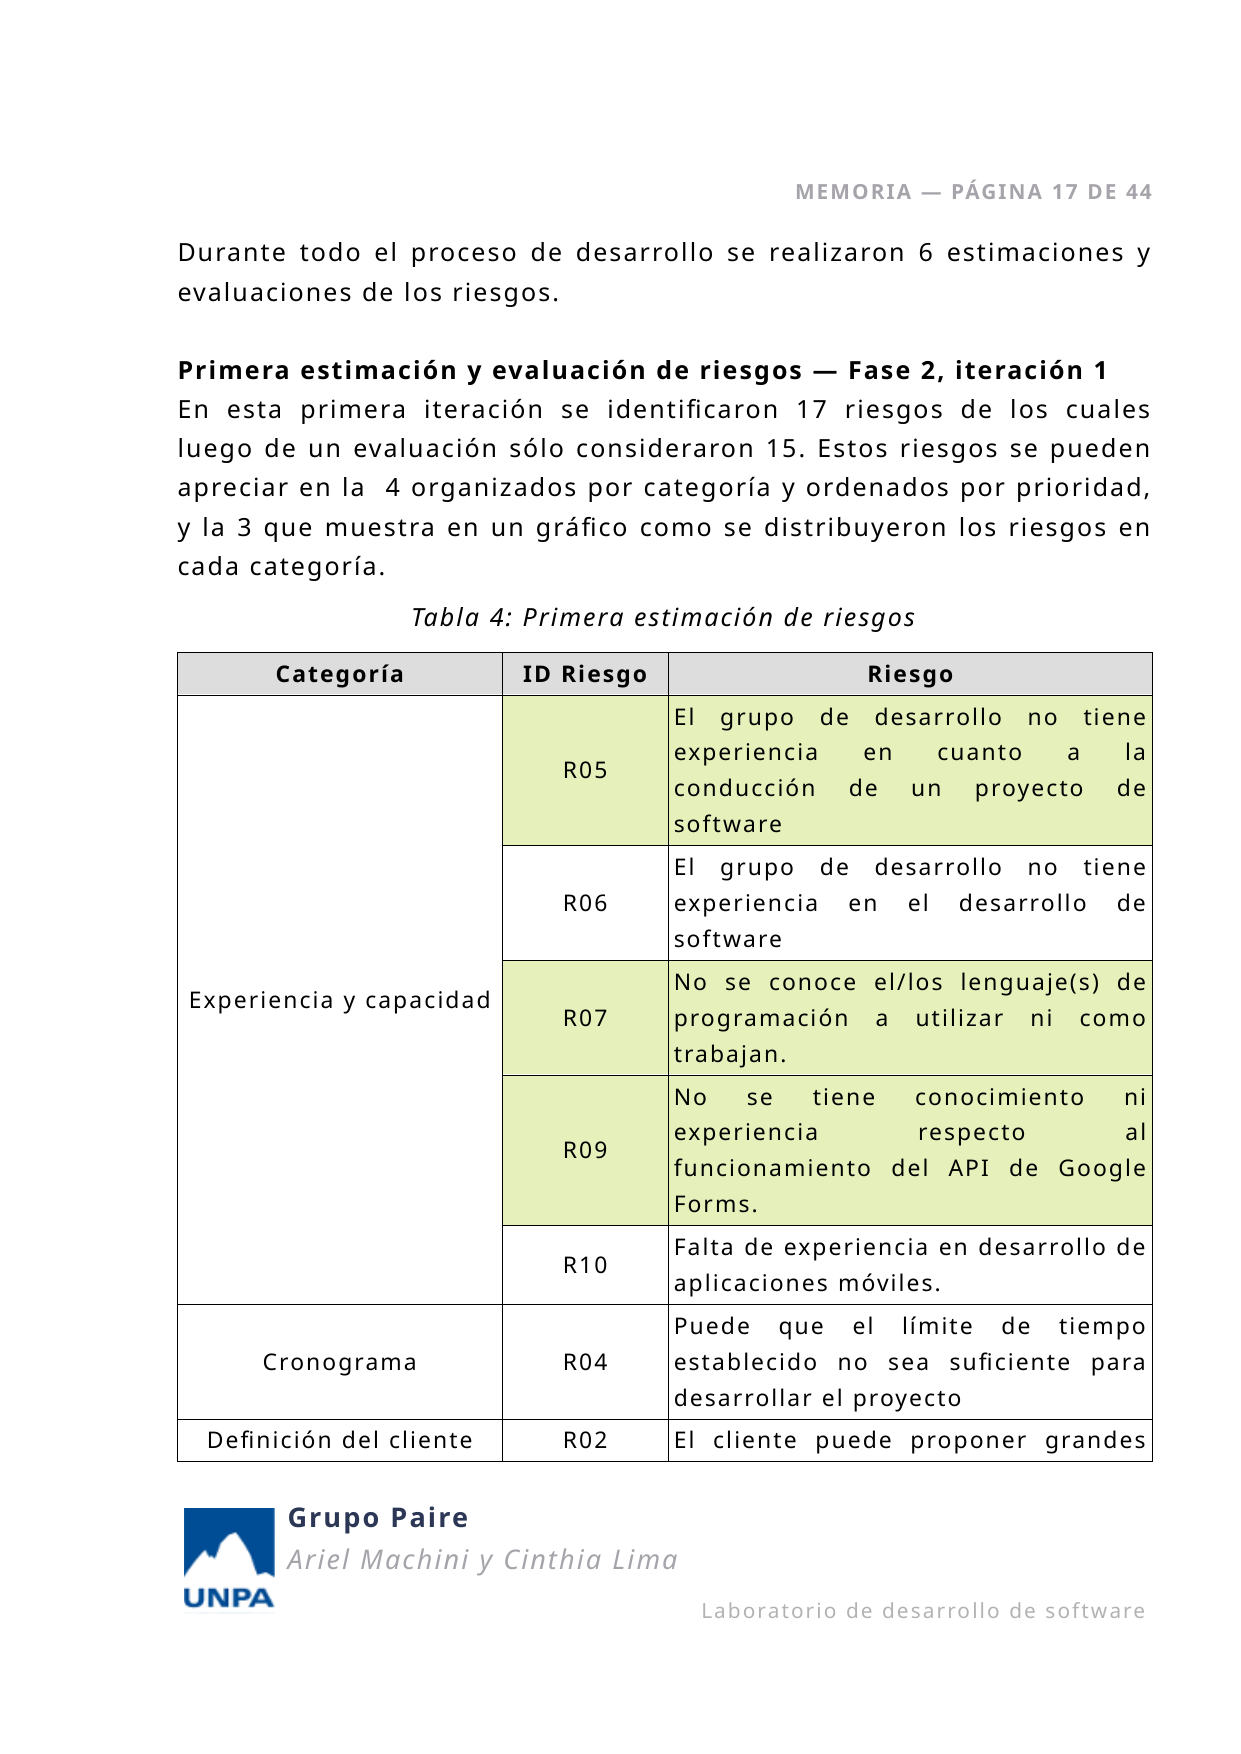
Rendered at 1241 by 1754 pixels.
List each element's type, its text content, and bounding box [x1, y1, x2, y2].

table_cell R09 [503, 1076, 668, 1225]
table_cell No se conoce el/los lenguaje(s) de programación a utilizar ni como trabajan. [669, 961, 1152, 1074]
picture [184, 1508, 275, 1614]
table_header Riesgo [669, 653, 1152, 694]
text En esta primera iteración se identificaron 17 riesgos de los cuales luego de un evaluación sólo consideraron 15. Estos riesgos se pueden apreciar en la 4 organizados por categoría y ordenados por prioridad, y la 3 que muestra en un gráfico como se distribuyeron los riesgos en cada categoría. [177, 392, 1152, 582]
table_cell No se tiene conocimiento ni experiencia respecto al funcionamiento del API de Google Forms. [669, 1076, 1152, 1225]
table_cell Experiencia y capacidad [178, 696, 502, 1304]
table_cell R04 [503, 1305, 668, 1419]
table_cell R02 [503, 1420, 668, 1461]
text Tabla 4: Primera estimación de riesgos [177, 600, 1152, 634]
table_cell Definición del cliente [178, 1420, 502, 1461]
table_cell El grupo de desarrollo no tiene experiencia en cuanto a la conducción de un proyecto de software [669, 696, 1152, 845]
table_cell R07 [503, 961, 668, 1074]
table_cell El cliente puede proponer grandes [669, 1420, 1152, 1461]
table_cell R10 [503, 1226, 668, 1304]
table_cell Cronograma [178, 1305, 502, 1419]
table_cell R05 [503, 696, 668, 845]
table_cell Falta de experiencia en desarrollo de aplicaciones móviles. [669, 1226, 1152, 1304]
table_header ID Riesgo [503, 653, 668, 694]
table_header Categoría [178, 653, 502, 694]
text Durante todo el proceso de desarrollo se realizaron 6 estimaciones y evaluaciones de los riesgos. [177, 235, 1152, 308]
table_cell R06 [503, 846, 668, 960]
table_cell El grupo de desarrollo no tiene experiencia en el desarrollo de software [669, 846, 1152, 960]
text Primera estimación y evaluación de riesgos — Fase 2, iteración 1 [177, 353, 1152, 387]
table_cell Puede que el límite de tiempo establecido no sea suficiente para desarrollar el proyecto [669, 1305, 1152, 1419]
